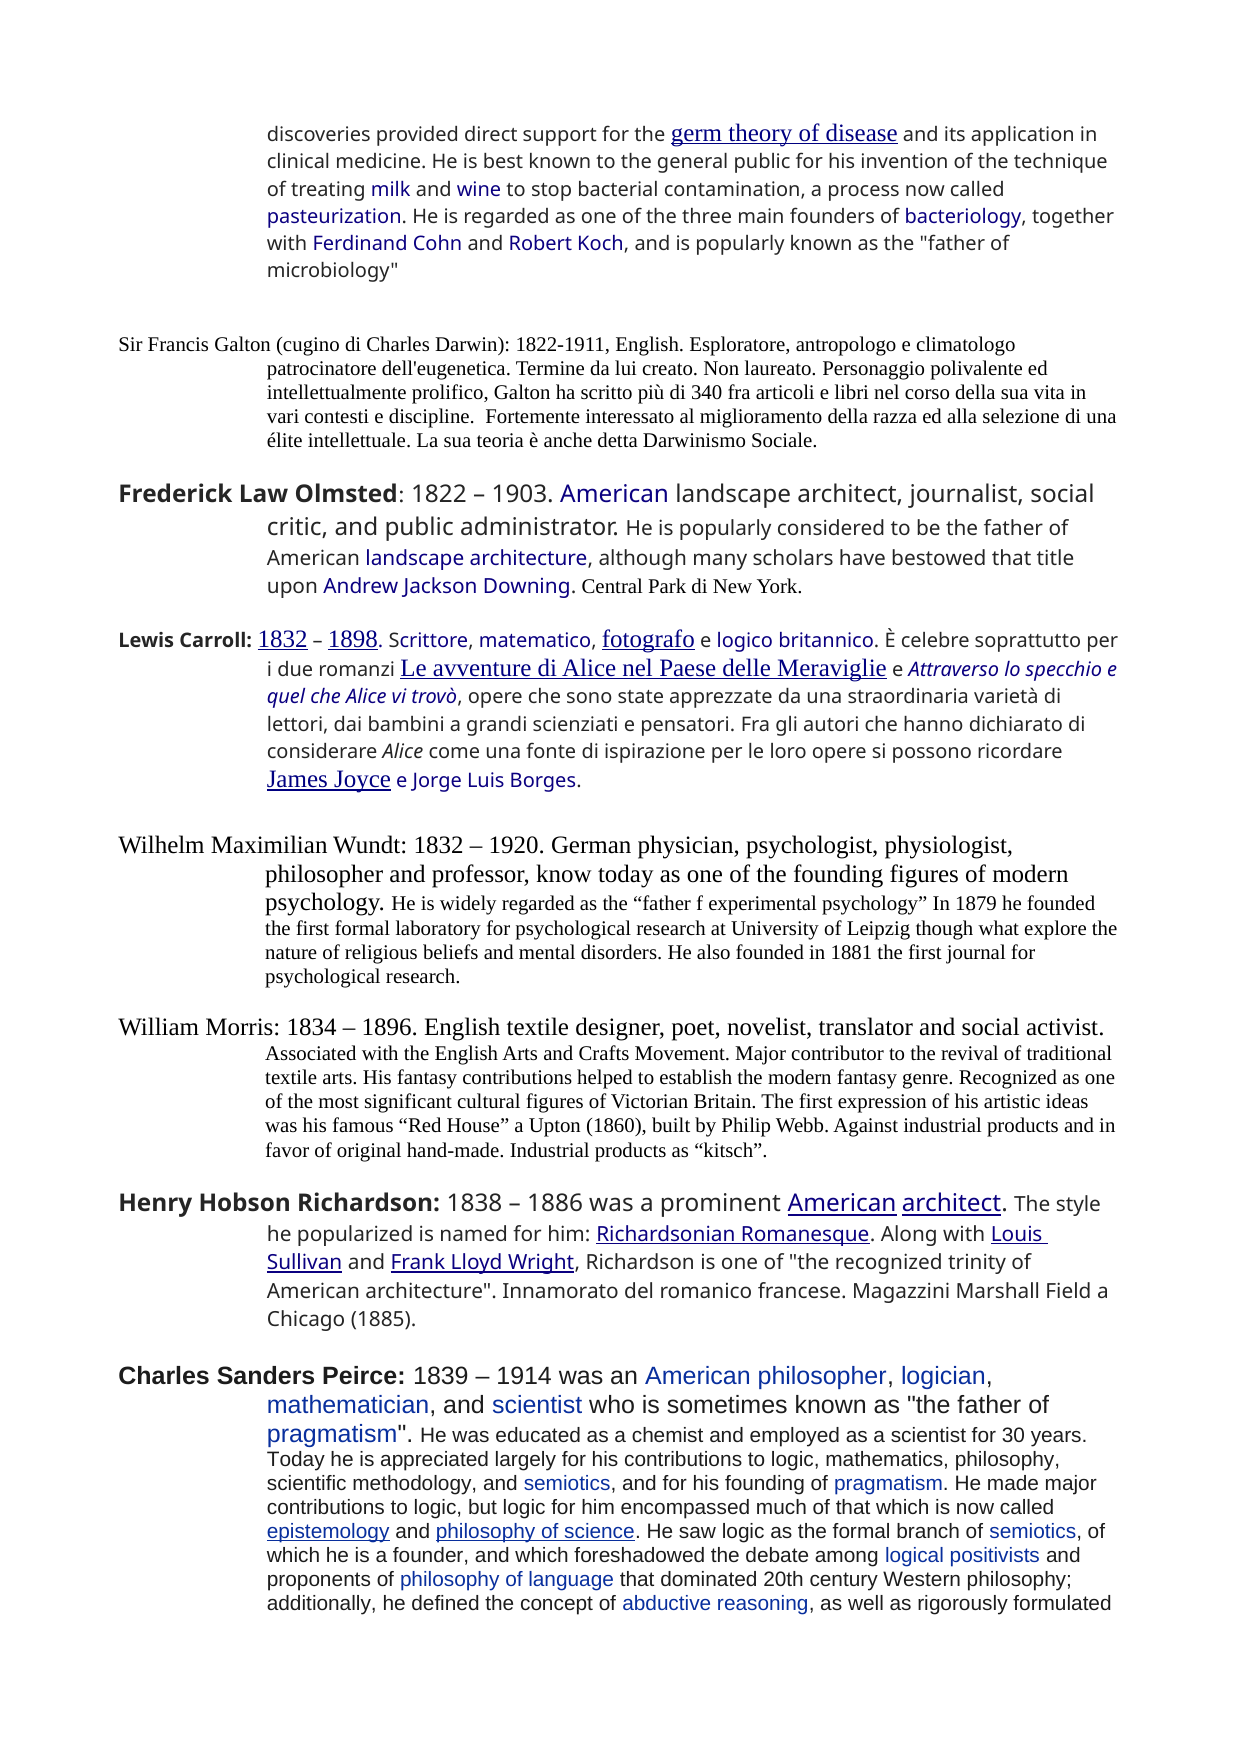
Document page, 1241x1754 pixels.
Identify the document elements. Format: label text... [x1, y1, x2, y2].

text William Morris: 1834 – 1896. English textile designer, poet, novelist, translator and social activist. Associated with the English Arts and Crafts Movement. Major contributor to the revival of traditional textile arts. His fantasy contributions helped to establish the modern fantasy genre. Recognized as one of the most significant cultural figures of Victorian Britain. The first expression of his artistic ideas was his famous “Red House” a Upton (1860), built by Philip Webb. Against industrial products and in favor of original hand-made. Industrial products as “kitsch”. [118, 1012, 1122, 1162]
text Sir Francis Galton (cugino di Charles Darwin): 1822-1911, English. Esploratore, antropologo e climatologo patrocinatore dell'eugenetica. Termine da lui creato. Non laureato. Personaggio polivalente ed intellettualmente prolifico, Galton ha scritto più di 340 fra articoli e libri nel corso della sua vita in vari contesti e discipline. Fortemente interessato al miglioramento della razza ed alla selezione di una élite intellettuale. La sua teoria è anche detta Darwinismo Sociale. [118, 332, 1122, 452]
text discoveries provided direct support for the germ theory of disease and its application in clinical medicine. He is best known to the general public for his invention of the technique of treating milk and wine to stop bacterial contamination, a process now called pasteurization. He is regarded as one of the three main founders of bacteriology, together with Ferdinand Cohn and Robert Koch, and is popularly known as the "father of microbiology" [118, 118, 1122, 284]
text Lewis Carroll: 1832 – 1898. Scrittore, matematico, fotografo e logico britannico. È celebre soprattutto per i due romanzi Le avventure di Alice nel Paese delle Meraviglie e Attraverso lo specchio e quel che Alice vi trovò, opere che sono state apprezzate da una straordinaria varietà di lettori, dai bambini a grandi scienziati e pensatori. Fra gli autori che hanno dichiarato di considerare Alice come una fonte di ispirazione per le loro opere si possono ricordare James Joyce e Jorge Luis Borges. [118, 624, 1122, 793]
text Frederick Law Olmsted: 1822 – 1903. American landscape architect, journalist, social critic, and public administrator. He is popularly considered to be the father of American landscape architecture, although many scholars have bestowed that title upon Andrew Jackson Downing. Central Park di New York. [118, 476, 1122, 600]
text Henry Hobson Richardson: 1838 – 1886 was a prominent American architect. The style he popularized is named for him: Richardsonian Romanesque. Along with Louis Sullivan and Frank Lloyd Wright, Richardson is one of "the recognized trinity of American architecture". Innamorato del romanico francese. Magazzini Marshall Field a Chicago (1885). [118, 1186, 1122, 1333]
text Charles Sanders Peirce: 1839 – 1914 was an American philosopher, logician, mathematician, and scientist who is sometimes known as "the father of pragmatism". He was educated as a chemist and employed as a scientist for 30 years. Today he is appreciated largely for his contributions to logic, mathematics, philosophy, scientific methodology, and semiotics, and for his founding of pragmatism. He made major contributions to logic, but logic for him encompassed much of that which is now called epistemology and philosophy of science. He saw logic as the formal branch of semiotics, of which he is a founder, and which foreshadowed the debate among logical positivists and proponents of philosophy of language that dominated 20th century Western philosophy; additionally, he defined the concept of abductive reasoning, as well as rigorously formulated [118, 1361, 1122, 1615]
text Wilhelm Maximilian Wundt: 1832 – 1920. German physician, psychologist, physiologist, philosopher and professor, know today as one of the founding figures of modern psychology. He is widely regarded as the “father f experimental psychology” In 1879 he founded the first formal laboratory for psychological research at University of Leipzig though what explore the nature of religious beliefs and mental disorders. He also founded in 1881 the first journal for psychological research. [118, 830, 1122, 988]
